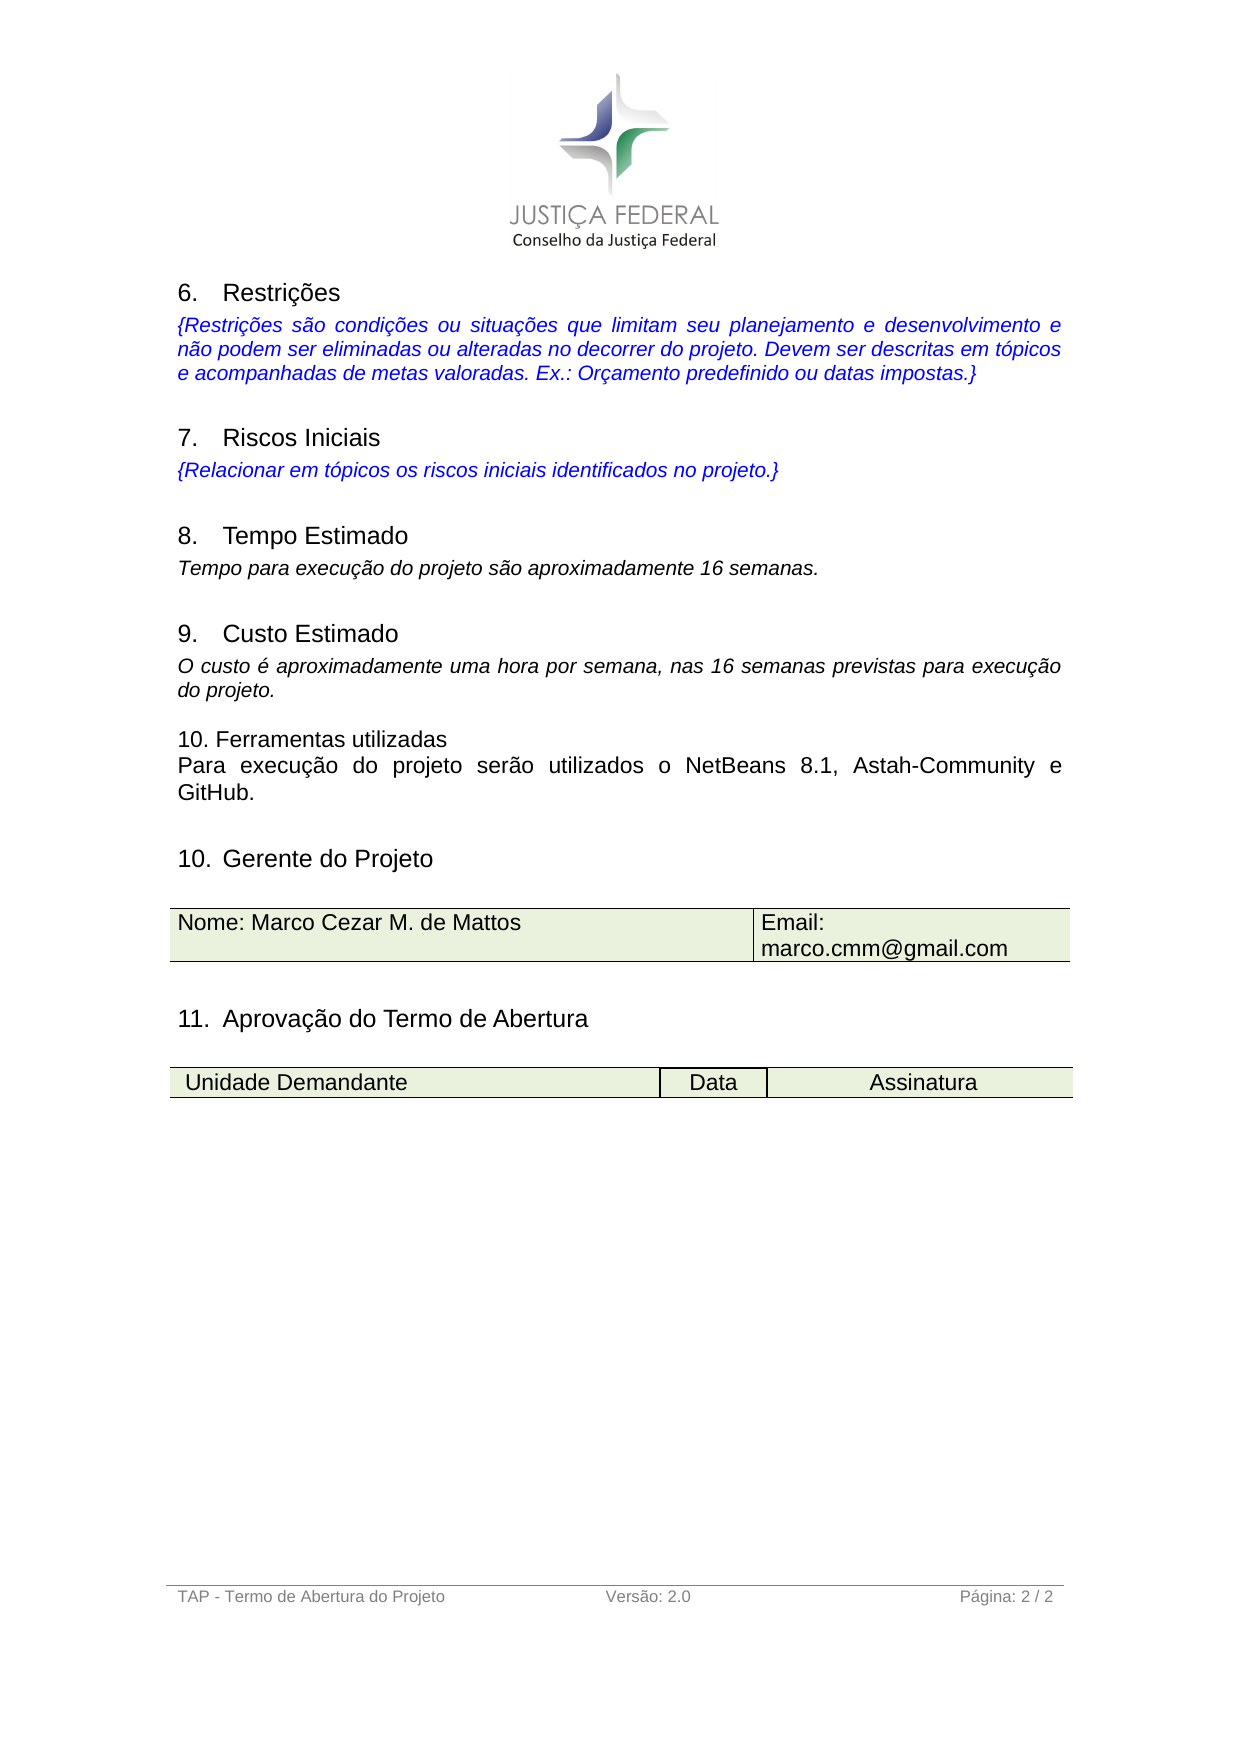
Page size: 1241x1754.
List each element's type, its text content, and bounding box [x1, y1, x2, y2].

text {Relacionar em tópicos os riscos iniciais identificados no projeto.} [177, 458, 1063, 482]
table_header Assinatura [768, 1068, 1073, 1097]
text {Restrições são condições ou situações que limitam seu planejamento e desenvolvimento e não podem ser eliminadas ou alteradas no decorrer do projeto. Devem ser descritas em tópicos e acompanhadas de metas valoradas. Ex.: Orçamento predefinido ou datas impostas.} [177, 313, 1063, 384]
text Tempo para execução do projeto são aproximadamente 16 semanas. [177, 556, 1063, 580]
picture [509, 73, 719, 249]
subtitle Riscos Iniciais [177, 423, 1065, 452]
text Para execução do projeto serão utilizados o NetBeans 8.1, Astah-Community e GitHub. [177, 752, 1063, 805]
table_header Data [661, 1069, 766, 1097]
subtitle Restrições [177, 278, 1065, 306]
subtitle Gerente do Projeto [177, 844, 1065, 872]
subtitle Aprovação do Termo de Abertura [177, 1003, 1065, 1032]
subtitle Tempo Estimado [177, 521, 1065, 550]
text 10. Ferramentas utilizadas [177, 726, 1063, 752]
text O custo é aproximadamente uma hora por semana, nas 16 semanas previstas para execução do projeto. [177, 654, 1063, 702]
subtitle Custo Estimado [177, 619, 1065, 648]
table_header Nome: Marco Cezar M. de Mattos [170, 909, 753, 961]
table_header Email: marco.cmm@gmail.com [754, 909, 1070, 961]
table_header Unidade Demandante [170, 1068, 659, 1097]
